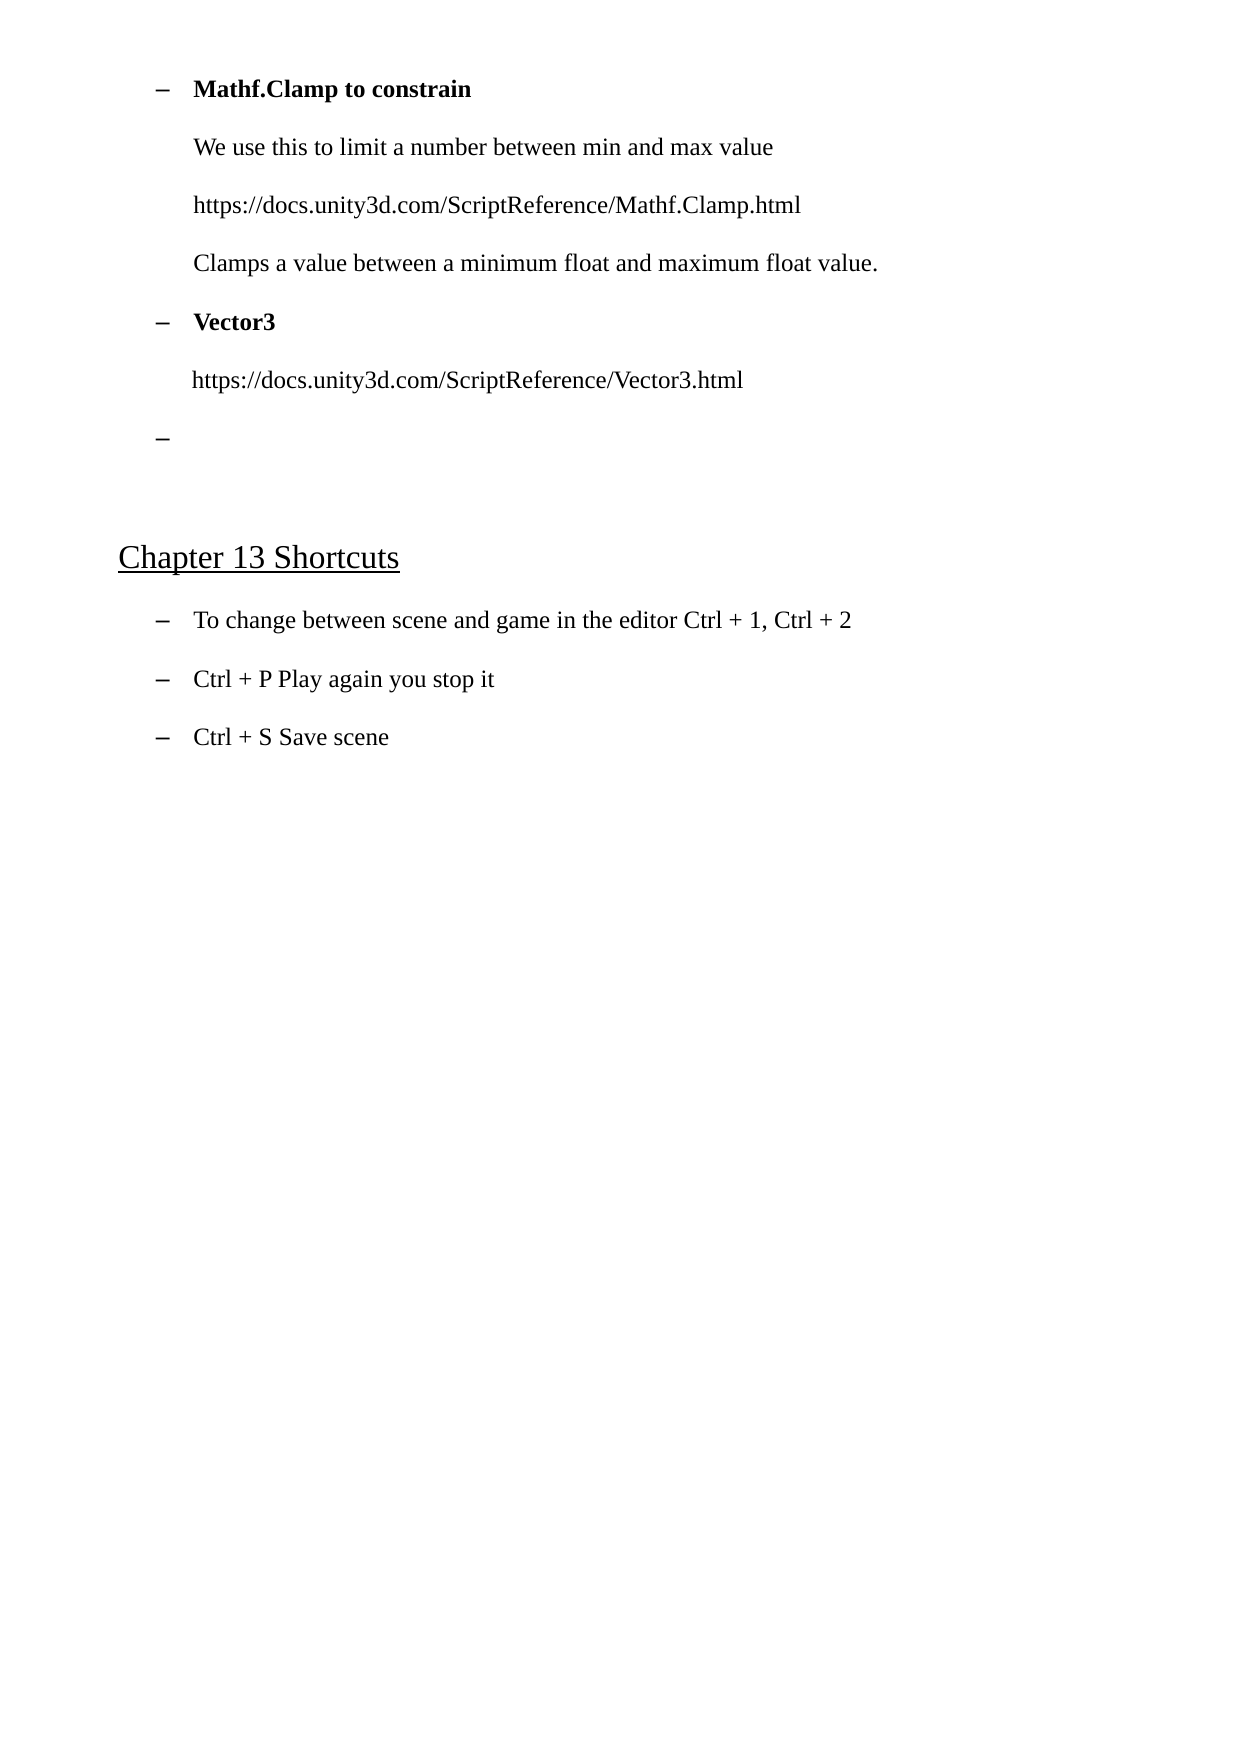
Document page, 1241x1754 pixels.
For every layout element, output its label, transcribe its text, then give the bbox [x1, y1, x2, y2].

list Ctrl + P Play again you stop it [156, 664, 1122, 693]
text https://docs.unity3d.com/ScriptReference/Vector3.html [118, 365, 1122, 394]
list Clamps a value between a minimum float and maximum float value. [156, 248, 1122, 277]
list To change between scene and game in the editor Ctrl + 1, Ctrl + 2 [156, 606, 1122, 634]
list Mathf.Clamp to constrain [156, 74, 1122, 102]
text Chapter 13 Shortcuts [118, 538, 1122, 576]
list Ctrl + S Save scene [156, 722, 1122, 751]
list We use this to limit a number between min and max value [156, 132, 1122, 161]
subtitle Vector3 [156, 307, 1122, 335]
list https://docs.unity3d.com/ScriptReference/Mathf.Clamp.html [156, 190, 1122, 219]
